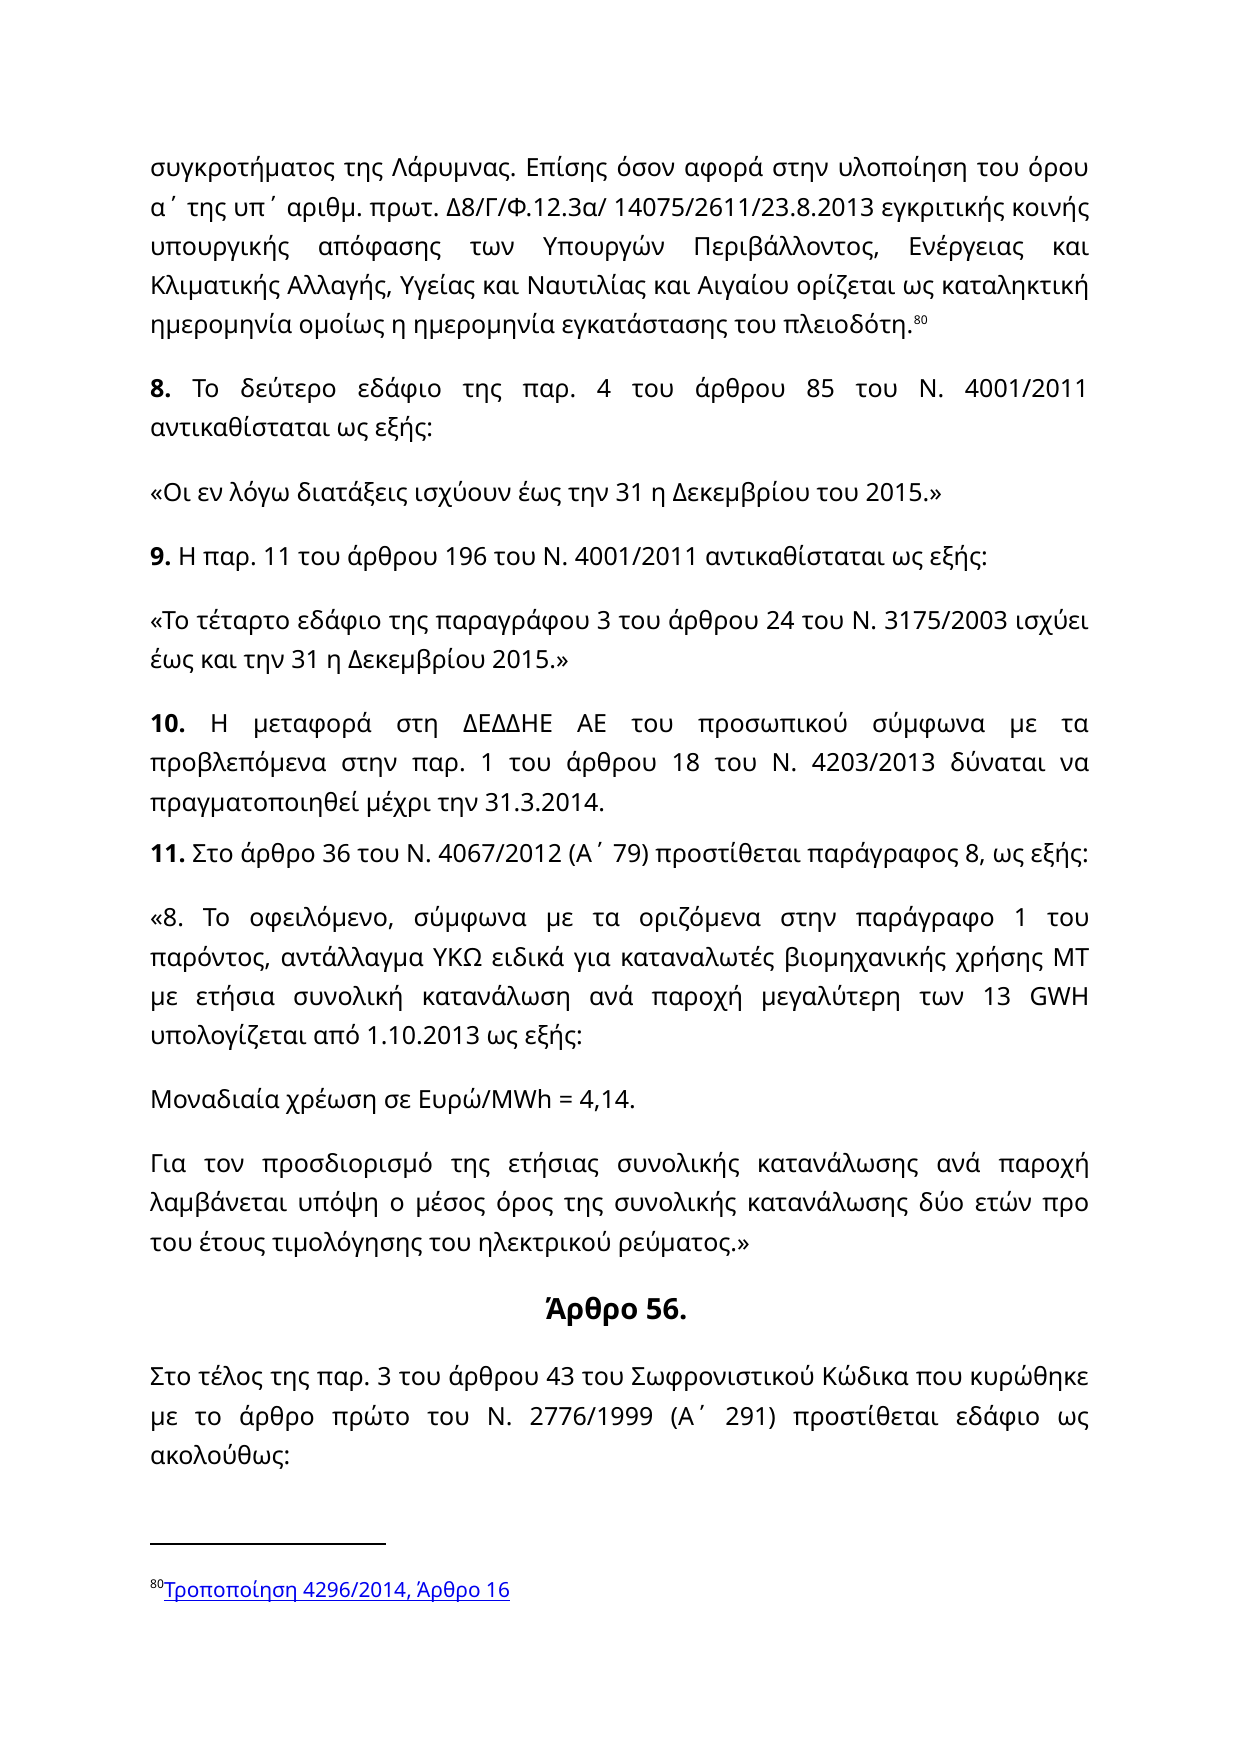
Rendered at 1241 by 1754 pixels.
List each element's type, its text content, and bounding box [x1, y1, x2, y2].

text Για τον προσδιορισμό της ετήσιας συνολικής κατανάλωσης ανά παροχή λαμβάνεται υπόψη ο μέσος όρος της συνολικής κατανάλωσης δύο ετών προ του έτους τιμολόγησης του ηλεκτρικού ρεύματος.» [150, 1146, 1090, 1258]
text 9. Η παρ. 11 του άρθρου 196 του Ν. 4001/2011 αντικαθίσταται ως εξής: [150, 538, 1090, 572]
text 10. Η μεταφορά στη ΔΕΔΔΗΕ ΑΕ του προσωπικού σύμφωνα με τα προβλεπόμενα στην παρ. 1 του άρθρου 18 του Ν. 4203/2013 δύναται να πραγματοποιηθεί μέχρι την 31.3.2014. [150, 706, 1090, 818]
text «8. Το οφειλόμενο, σύμφωνα με τα οριζόμενα στην παράγραφο 1 του παρόντος, αντάλλαγμα ΥΚΩ ειδικά για καταναλωτές βιομηχανικής χρήσης ΜΤ με ετήσια συνολική κατανάλωση ανά παροχή μεγαλύτερη των 13 GWH υπολογίζεται από 1.10.2013 ως εξής: [150, 900, 1090, 1052]
text Στο τέλος της παρ. 3 του άρθρου 43 του Σωφρονιστικού Κώδικα που κυρώθηκε με το άρθρο πρώτο του Ν. 2776/1999 (Α΄ 291) προστίθεται εδάφιο ως ακολούθως: [150, 1359, 1090, 1471]
text συγκροτήματος της Λάρυμνας. Επίσης όσον αφορά στην υλοποίηση του όρου α΄ της υπ΄ αριθμ. πρωτ. Δ8/Γ/Φ.12.3α/ 14075/2611/23.8.2013 εγκριτικής κοινής υπουργικής απόφασης των Υπουργών Περιβάλλοντος, Ενέργειας και Κλιματικής Αλλαγής, Υγείας και Ναυτιλίας και Αιγαίου ορίζεται ως καταληκτική ημερομηνία ομοίως η ημερομηνία εγκατάστασης του πλειοδότη. [150, 150, 1090, 341]
text Τροποποίηση 4296/2014, Άρθρο 16 [150, 1576, 1090, 1604]
text «Το τέταρτο εδάφιο της παραγράφου 3 του άρθρου 24 του Ν. 3175/2003 ισχύει έως και την 31 η Δεκεμβρίου 2015.» [150, 602, 1090, 676]
text «Οι εν λόγω διατάξεις ισχύουν έως την 31 η Δεκεμβρίου του 2015.» [150, 474, 1090, 508]
subtitle Άρθρο 56. [150, 1288, 1090, 1328]
text 11. Στο άρθρο 36 του Ν. 4067/2012 (Α΄ 79) προστίθεται παράγραφος 8, ως εξής: [150, 836, 1090, 870]
text Μοναδιαία χρέωση σε Ευρώ/MWh = 4,14. [150, 1082, 1090, 1116]
text 8. Το δεύτερο εδάφιο της παρ. 4 του άρθρου 85 του Ν. 4001/2011 αντικαθίσταται ως εξής: [150, 371, 1090, 444]
